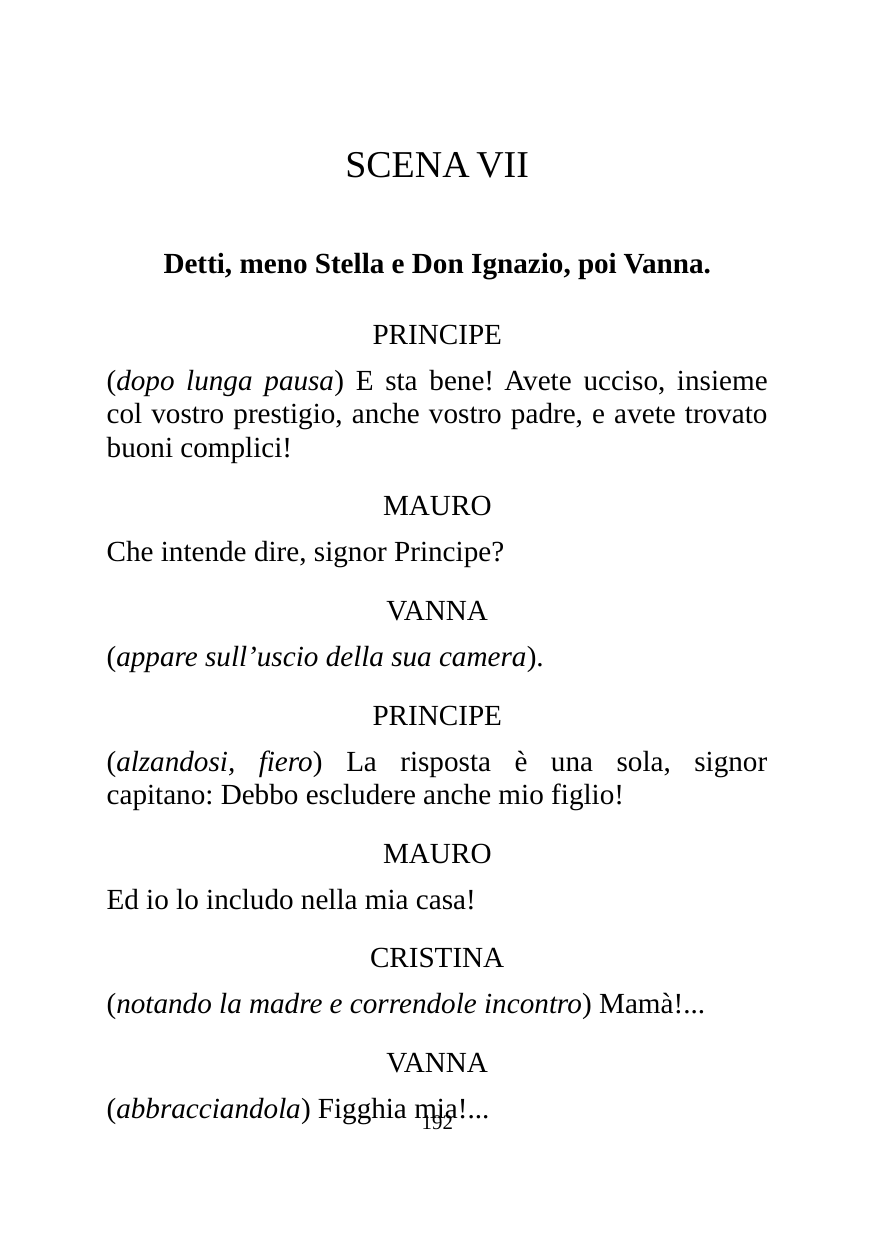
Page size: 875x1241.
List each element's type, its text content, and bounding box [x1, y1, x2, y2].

text VANNA [106, 593, 768, 627]
text Che intende dire, signor Principe? [106, 534, 768, 568]
text Detti, meno Stella e Don Ignazio, poi Vanna. [106, 246, 768, 279]
text PRINCIPE [106, 698, 768, 731]
text (alzandosi, fiero) La risposta è una sola, signor capitano: Debbo escludere anche mio figlio! [106, 744, 768, 811]
text CRISTINA [106, 940, 768, 974]
text (appare sull’uscio della sua camera). [106, 639, 768, 673]
text PRINCIPE [106, 317, 768, 350]
subtitle SCENA VII [106, 142, 768, 185]
text (dopo lunga pausa) E sta bene! Avete ucciso, insieme col vostro prestigio, anche vostro padre, e avete trovato buoni complici! [106, 363, 768, 463]
text VANNA [106, 1045, 768, 1078]
text MAURO [106, 488, 768, 522]
text (notando la madre e correndole incontro) Mamà!... [106, 986, 768, 1020]
text Ed io lo includo nella mia casa! [106, 882, 768, 915]
text (abbracciandola) Figghia mia!... [106, 1091, 768, 1110]
text MAURO [106, 836, 768, 869]
